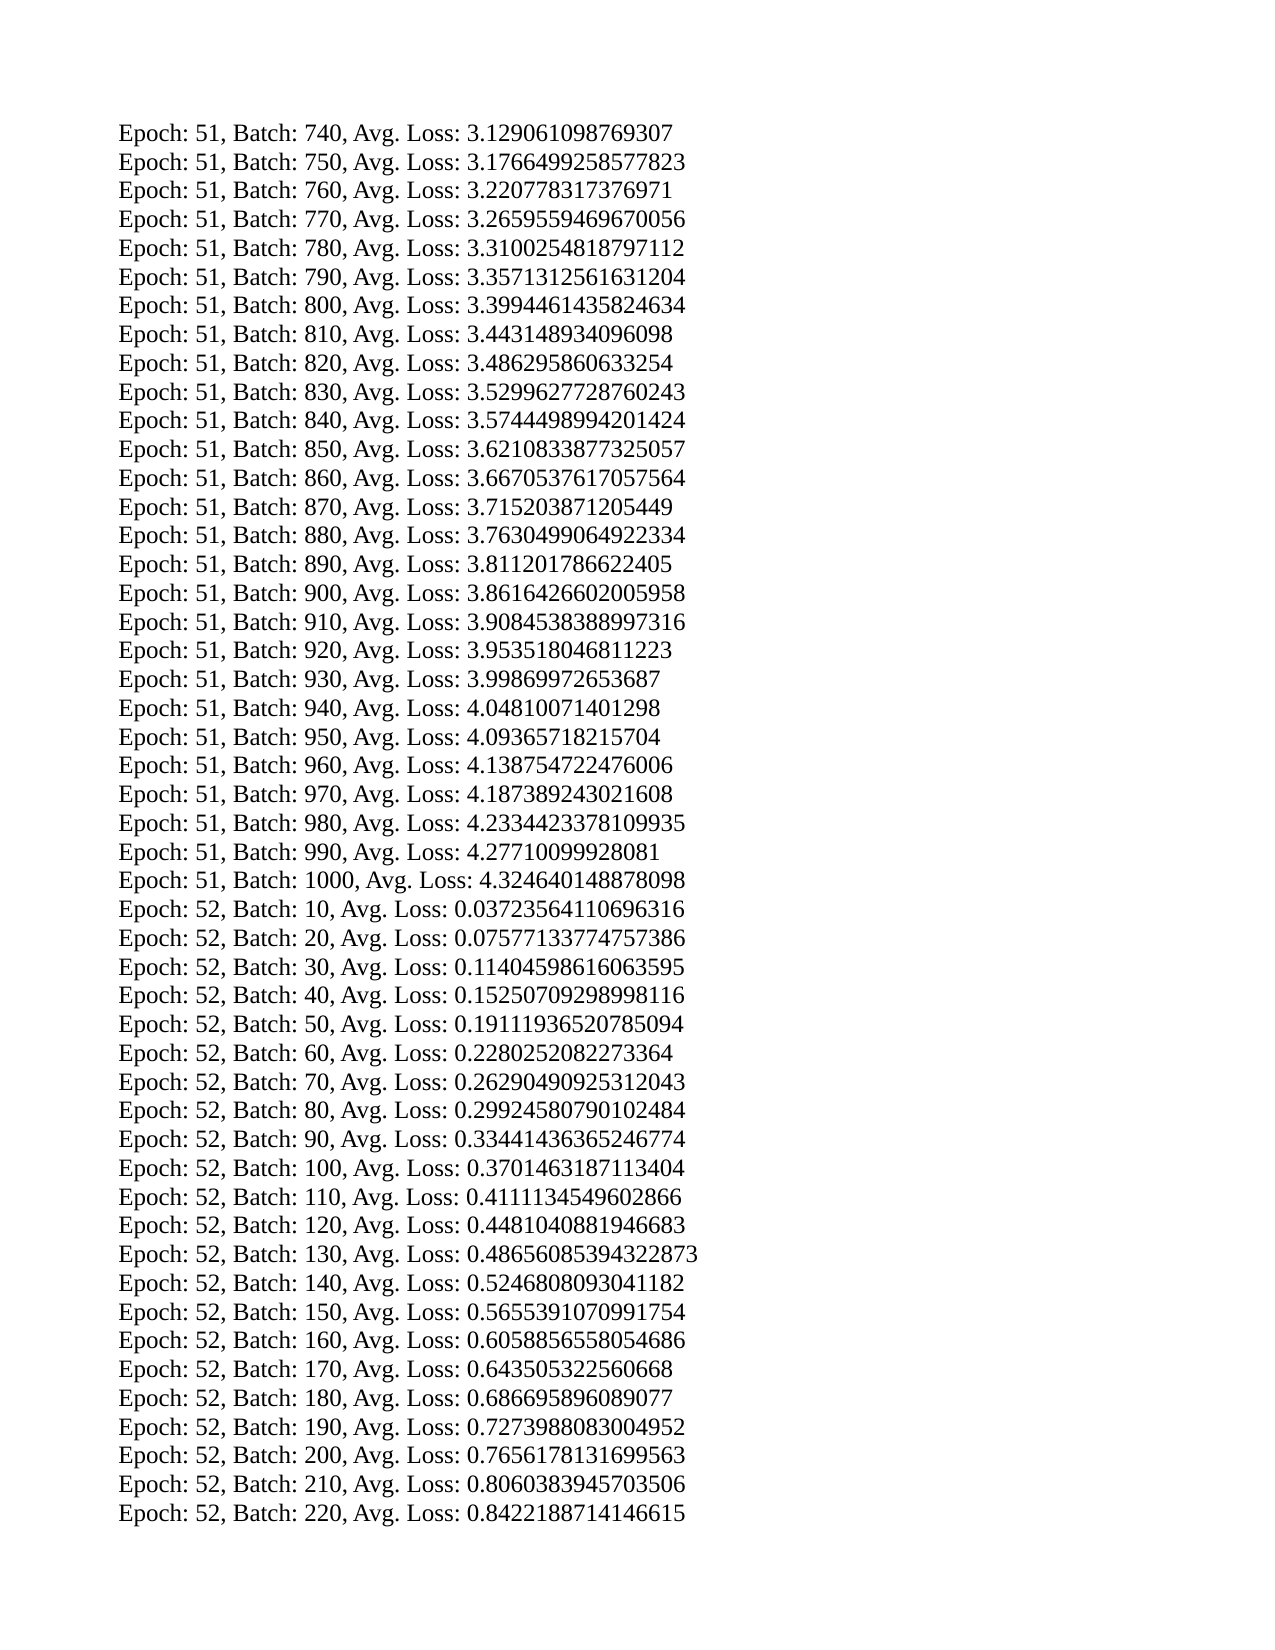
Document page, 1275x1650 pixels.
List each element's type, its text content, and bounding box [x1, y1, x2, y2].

text Epoch: 52, Batch: 220, Avg. Loss: 0.8422188714146615 [118, 1498, 1157, 1527]
text Epoch: 52, Batch: 160, Avg. Loss: 0.6058856558054686 [118, 1326, 1157, 1354]
text Epoch: 52, Batch: 200, Avg. Loss: 0.7656178131699563 [118, 1441, 1157, 1469]
text Epoch: 52, Batch: 60, Avg. Loss: 0.2280252082273364 [118, 1038, 1157, 1067]
text Epoch: 52, Batch: 80, Avg. Loss: 0.29924580790102484 [118, 1096, 1157, 1124]
text Epoch: 51, Batch: 880, Avg. Loss: 3.7630499064922334 [118, 521, 1157, 549]
text Epoch: 51, Batch: 840, Avg. Loss: 3.5744498994201424 [118, 406, 1157, 434]
text Epoch: 51, Batch: 950, Avg. Loss: 4.09365718215704 [118, 722, 1157, 751]
text Epoch: 51, Batch: 850, Avg. Loss: 3.6210833877325057 [118, 434, 1157, 463]
text Epoch: 51, Batch: 830, Avg. Loss: 3.5299627728760243 [118, 377, 1157, 406]
text Epoch: 52, Batch: 30, Avg. Loss: 0.11404598616063595 [118, 952, 1157, 981]
text Epoch: 52, Batch: 90, Avg. Loss: 0.33441436365246774 [118, 1124, 1157, 1153]
text Epoch: 52, Batch: 10, Avg. Loss: 0.03723564110696316 [118, 894, 1157, 923]
text Epoch: 51, Batch: 760, Avg. Loss: 3.220778317376971 [118, 176, 1157, 204]
text Epoch: 52, Batch: 40, Avg. Loss: 0.15250709298998116 [118, 981, 1157, 1009]
text Epoch: 51, Batch: 960, Avg. Loss: 4.138754722476006 [118, 751, 1157, 779]
text Epoch: 52, Batch: 140, Avg. Loss: 0.5246808093041182 [118, 1268, 1157, 1297]
text Epoch: 51, Batch: 810, Avg. Loss: 3.443148934096098 [118, 319, 1157, 348]
text Epoch: 51, Batch: 800, Avg. Loss: 3.3994461435824634 [118, 291, 1157, 319]
text Epoch: 51, Batch: 970, Avg. Loss: 4.187389243021608 [118, 779, 1157, 808]
text Epoch: 51, Batch: 820, Avg. Loss: 3.486295860633254 [118, 348, 1157, 377]
text Epoch: 52, Batch: 210, Avg. Loss: 0.8060383945703506 [118, 1469, 1157, 1498]
text Epoch: 51, Batch: 780, Avg. Loss: 3.3100254818797112 [118, 233, 1157, 262]
text Epoch: 52, Batch: 100, Avg. Loss: 0.3701463187113404 [118, 1153, 1157, 1182]
text Epoch: 52, Batch: 190, Avg. Loss: 0.7273988083004952 [118, 1412, 1157, 1441]
text Epoch: 51, Batch: 990, Avg. Loss: 4.27710099928081 [118, 837, 1157, 866]
text Epoch: 51, Batch: 770, Avg. Loss: 3.2659559469670056 [118, 204, 1157, 233]
text Epoch: 52, Batch: 180, Avg. Loss: 0.686695896089077 [118, 1383, 1157, 1412]
text Epoch: 51, Batch: 890, Avg. Loss: 3.811201786622405 [118, 549, 1157, 578]
text Epoch: 51, Batch: 790, Avg. Loss: 3.3571312561631204 [118, 262, 1157, 291]
text Epoch: 51, Batch: 940, Avg. Loss: 4.04810071401298 [118, 693, 1157, 722]
text Epoch: 51, Batch: 920, Avg. Loss: 3.953518046811223 [118, 636, 1157, 664]
text Epoch: 51, Batch: 750, Avg. Loss: 3.1766499258577823 [118, 147, 1157, 176]
text Epoch: 52, Batch: 70, Avg. Loss: 0.26290490925312043 [118, 1067, 1157, 1096]
text Epoch: 52, Batch: 20, Avg. Loss: 0.07577133774757386 [118, 923, 1157, 952]
text Epoch: 52, Batch: 130, Avg. Loss: 0.48656085394322873 [118, 1239, 1157, 1268]
text Epoch: 52, Batch: 170, Avg. Loss: 0.643505322560668 [118, 1354, 1157, 1383]
text Epoch: 51, Batch: 870, Avg. Loss: 3.715203871205449 [118, 492, 1157, 521]
text Epoch: 51, Batch: 1000, Avg. Loss: 4.324640148878098 [118, 866, 1157, 894]
text Epoch: 52, Batch: 150, Avg. Loss: 0.5655391070991754 [118, 1297, 1157, 1326]
text Epoch: 52, Batch: 120, Avg. Loss: 0.4481040881946683 [118, 1211, 1157, 1239]
text Epoch: 51, Batch: 980, Avg. Loss: 4.2334423378109935 [118, 808, 1157, 837]
text Epoch: 51, Batch: 910, Avg. Loss: 3.9084538388997316 [118, 607, 1157, 636]
text Epoch: 51, Batch: 740, Avg. Loss: 3.129061098769307 [118, 118, 1157, 147]
text Epoch: 51, Batch: 860, Avg. Loss: 3.6670537617057564 [118, 463, 1157, 492]
text Epoch: 52, Batch: 110, Avg. Loss: 0.4111134549602866 [118, 1182, 1157, 1211]
text Epoch: 51, Batch: 900, Avg. Loss: 3.8616426602005958 [118, 578, 1157, 607]
text Epoch: 52, Batch: 50, Avg. Loss: 0.19111936520785094 [118, 1009, 1157, 1038]
text Epoch: 51, Batch: 930, Avg. Loss: 3.99869972653687 [118, 664, 1157, 693]
